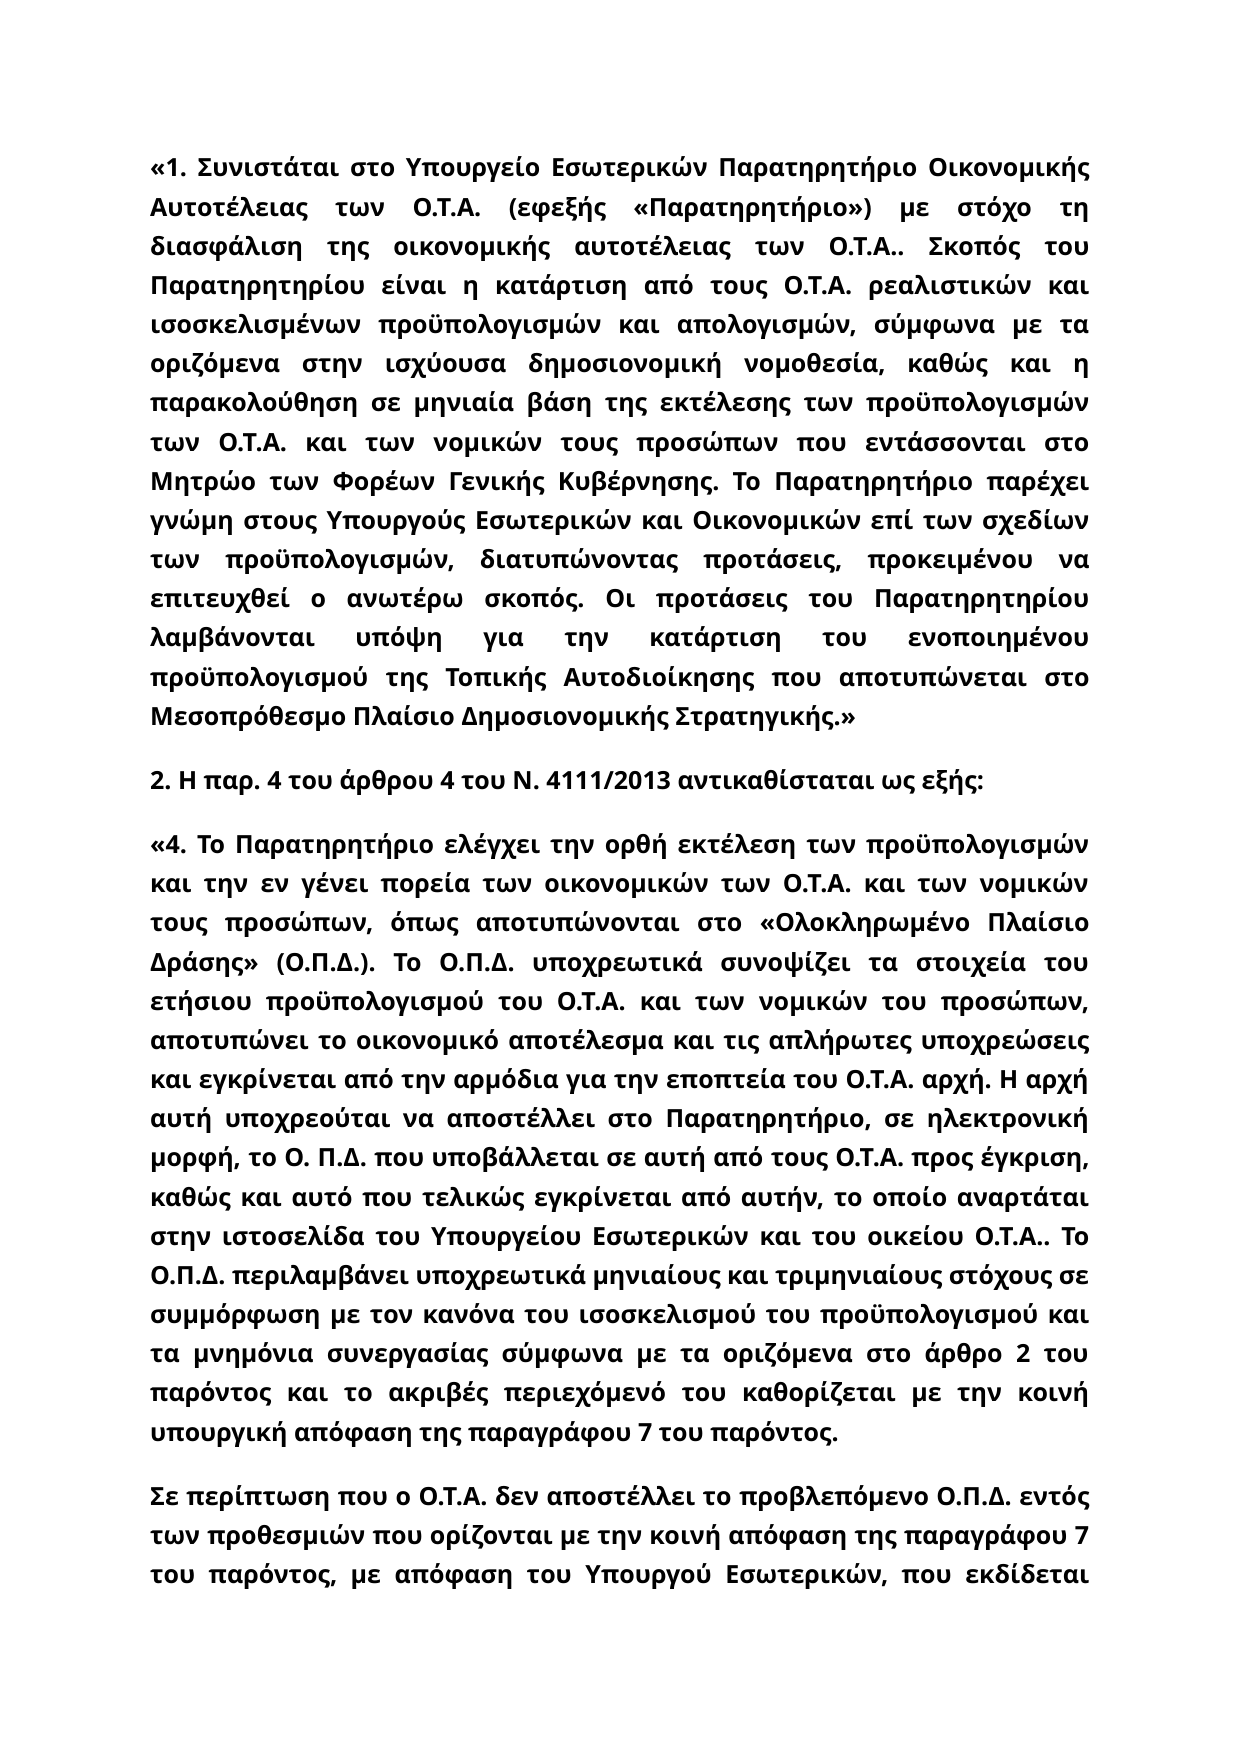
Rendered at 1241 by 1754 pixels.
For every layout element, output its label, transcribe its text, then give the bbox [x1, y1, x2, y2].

text «4. Το Παρατηρητήριο ελέγχει την ορθή εκτέλεση των προϋπολογισμών και την εν γένει πορεία των οικονομικών των Ο.Τ.Α. και των νομικών τους προσώπων, όπως αποτυπώνονται στο «Ολοκληρωμένο Πλαίσιο Δράσης» (Ο.Π.Δ.). Το Ο.Π.Δ. υποχρεωτικά συνοψίζει τα στοιχεία του ετήσιου προϋπολογισμού του Ο.Τ.Α. και των νομικών του προσώπων, αποτυπώνει το οικονομικό αποτέλεσμα και τις απλήρωτες υποχρεώσεις και εγκρίνεται από την αρμόδια για την εποπτεία του Ο.Τ.Α. αρχή. Η αρχή αυτή υποχρεούται να αποστέλλει στο Παρατηρητήριο, σε ηλεκτρονική μορφή, το Ο. Π.Δ. που υποβάλλεται σε αυτή από τους Ο.Τ.Α. προς έγκριση, καθώς και αυτό που τελικώς εγκρίνεται από αυτήν, το οποίο αναρτάται στην ιστοσελίδα του Υπουργείου Εσωτερικών και του οικείου Ο.Τ.Α.. Το Ο.Π.Δ. περιλαμβάνει υποχρεωτικά μηνιαίους και τριμηνιαίους στόχους σε συμμόρφωση με τον κανόνα του ισοσκελισμού του προϋπολογισμού και τα μνημόνια συνεργασίας σύμφωνα με τα οριζόμενα στο άρθρο 2 του παρόντος και το ακριβές περιεχόμενό του καθορίζεται με την κοινή υπουργική απόφαση της παραγράφου 7 του παρόντος. [150, 827, 1090, 1448]
text «1. Συνιστάται στο Υπουργείο Εσωτερικών Παρατηρητήριο Οικονομικής Αυτοτέλειας των Ο.Τ.Α. (εφεξής «Παρατηρητήριο») με στόχο τη διασφάλιση της οικονομικής αυτοτέλειας των Ο.Τ.Α.. Σκοπός του Παρατηρητηρίου είναι η κατάρτιση από τους Ο.Τ.Α. ρεαλιστικών και ισοσκελισμένων προϋπολογισμών και απολογισμών, σύμφωνα με τα οριζόμενα στην ισχύουσα δημοσιονομική νομοθεσία, καθώς και η παρακολούθηση σε μηνιαία βάση της εκτέλεσης των προϋπολογισμών των Ο.Τ.Α. και των νομικών τους προσώπων που εντάσσονται στο Μητρώο των Φορέων Γενικής Κυβέρνησης. Το Παρατηρητήριο παρέχει γνώμη στους Υπουργούς Εσωτερικών και Οικονομικών επί των σχεδίων των προϋπολογισμών, διατυπώνοντας προτάσεις, προκειμένου να επιτευχθεί ο ανωτέρω σκοπός. Οι προτάσεις του Παρατηρητηρίου λαμβάνονται υπόψη για την κατάρτιση του ενοποιημένου προϋπολογισμού της Τοπικής Αυτοδιοίκησης που αποτυπώνεται στο Μεσοπρόθεσμο Πλαίσιο Δημοσιονομικής Στρατηγικής.» [150, 150, 1090, 732]
text 2. Η παρ. 4 του άρθρου 4 του Ν. 4111/2013 αντικαθίσταται ως εξής: [150, 762, 1090, 797]
text Σε περίπτωση που ο Ο.Τ.Α. δεν αποστέλλει το προβλεπόμενο Ο.Π.Δ. εντός των προθεσμιών που ορίζονται με την κοινή απόφαση της παραγράφου 7 του παρόντος, με απόφαση του Υπουργού Εσωτερικών, που εκδίδεται [150, 1478, 1090, 1591]
